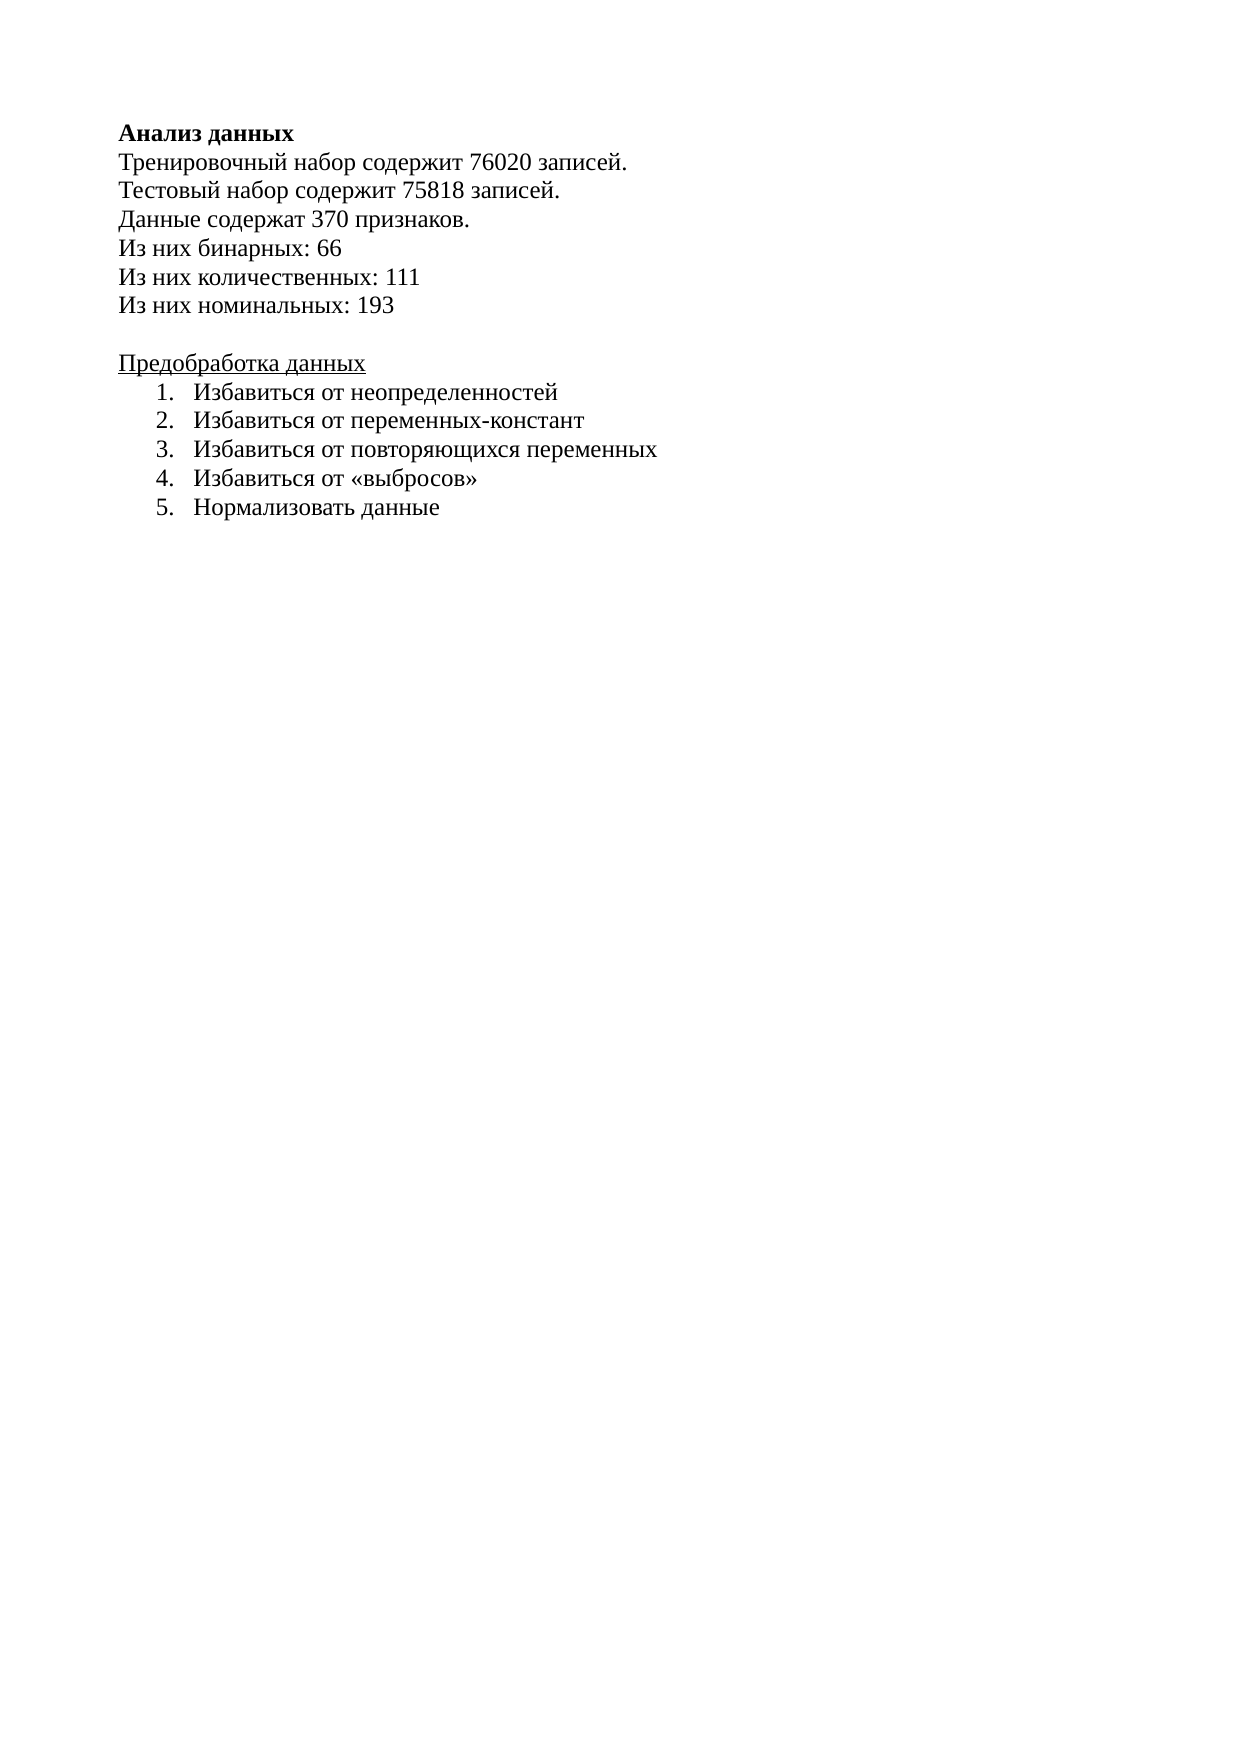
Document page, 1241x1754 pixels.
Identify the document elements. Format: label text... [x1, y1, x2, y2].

text Анализ данных [118, 118, 1122, 147]
text Из них номинальных: 193 [118, 291, 1122, 319]
text Тренировочный набор содержит 76020 записей. [118, 147, 1122, 176]
list Избавиться от неопределенностей [156, 377, 1122, 406]
text Из них количественных: 111 [118, 262, 1122, 291]
list Избавиться от повторяющихся переменных [156, 434, 1122, 463]
text Данные содержат 370 признаков. [118, 204, 1122, 233]
text Предобработка данных [118, 348, 1122, 377]
text Из них бинарных: 66 [118, 233, 1122, 262]
list Избавиться от переменных-констант [156, 406, 1122, 434]
list Нормализовать данные [156, 492, 1122, 521]
text Тестовый набор содержит 75818 записей. [118, 176, 1122, 204]
list Избавиться от «выбросов» [156, 463, 1122, 492]
